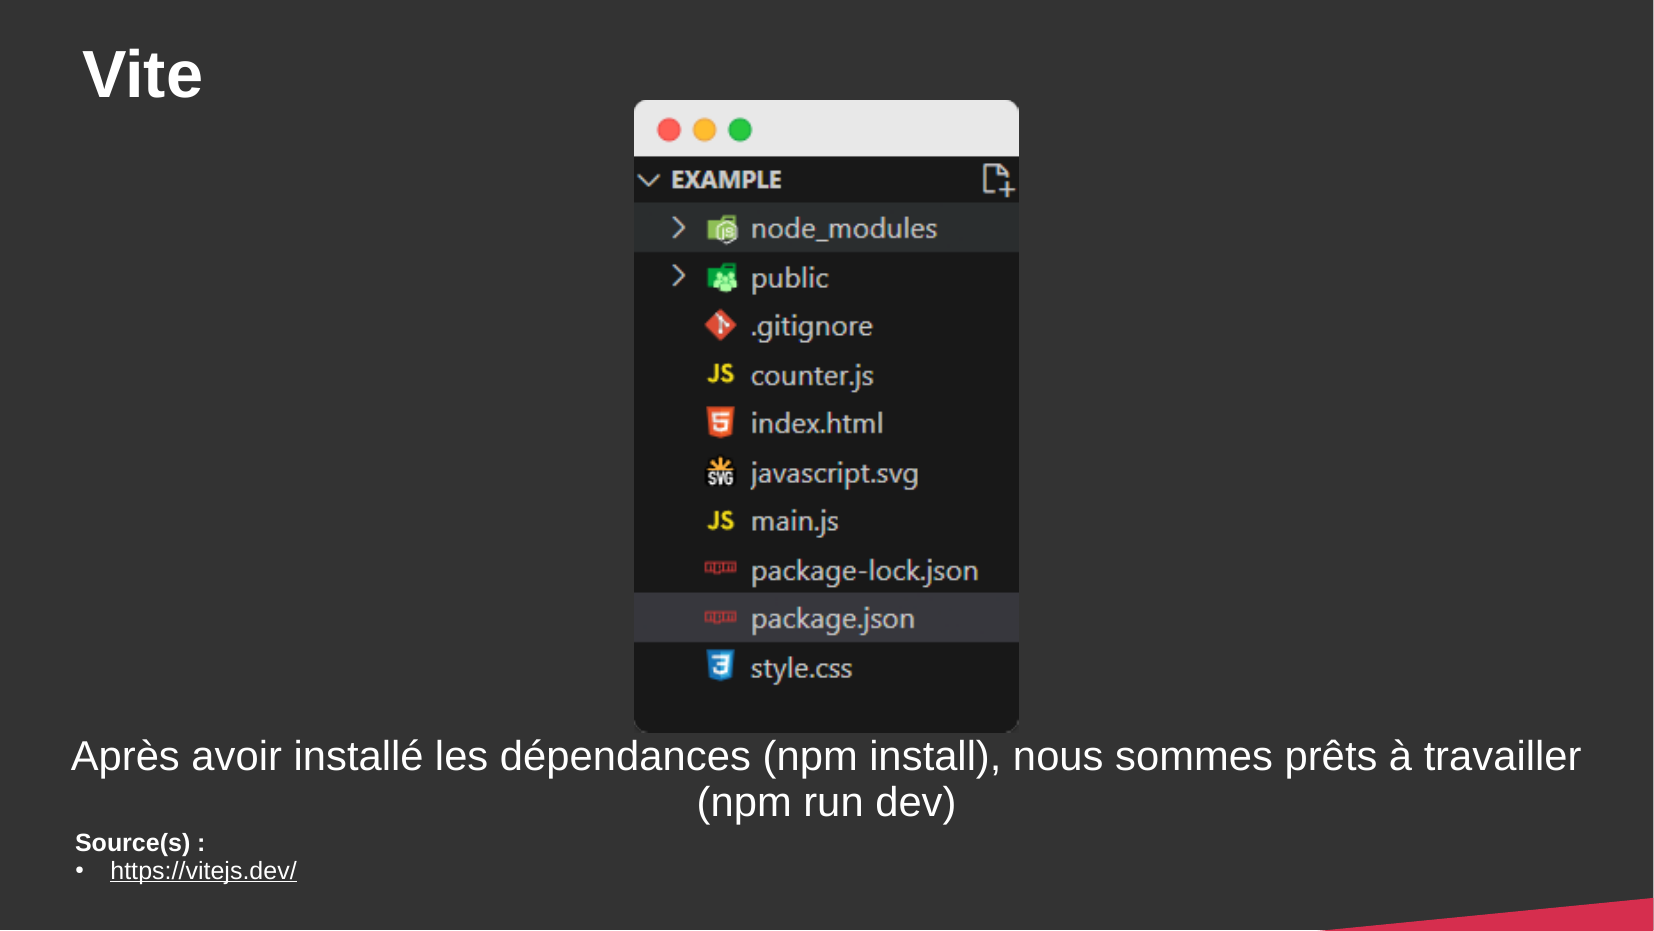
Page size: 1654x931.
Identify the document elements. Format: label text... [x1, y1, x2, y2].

list Après avoir installé les dépendances (npm install), nous sommes prêts à travailler (npm run dev) [64, 732, 1589, 834]
title Vite [82, 37, 1571, 112]
text_box [1546, 897, 1654, 931]
picture [634, 100, 1019, 733]
text_box Source(s) : https://vitejs.dev/ [60, 821, 1546, 931]
